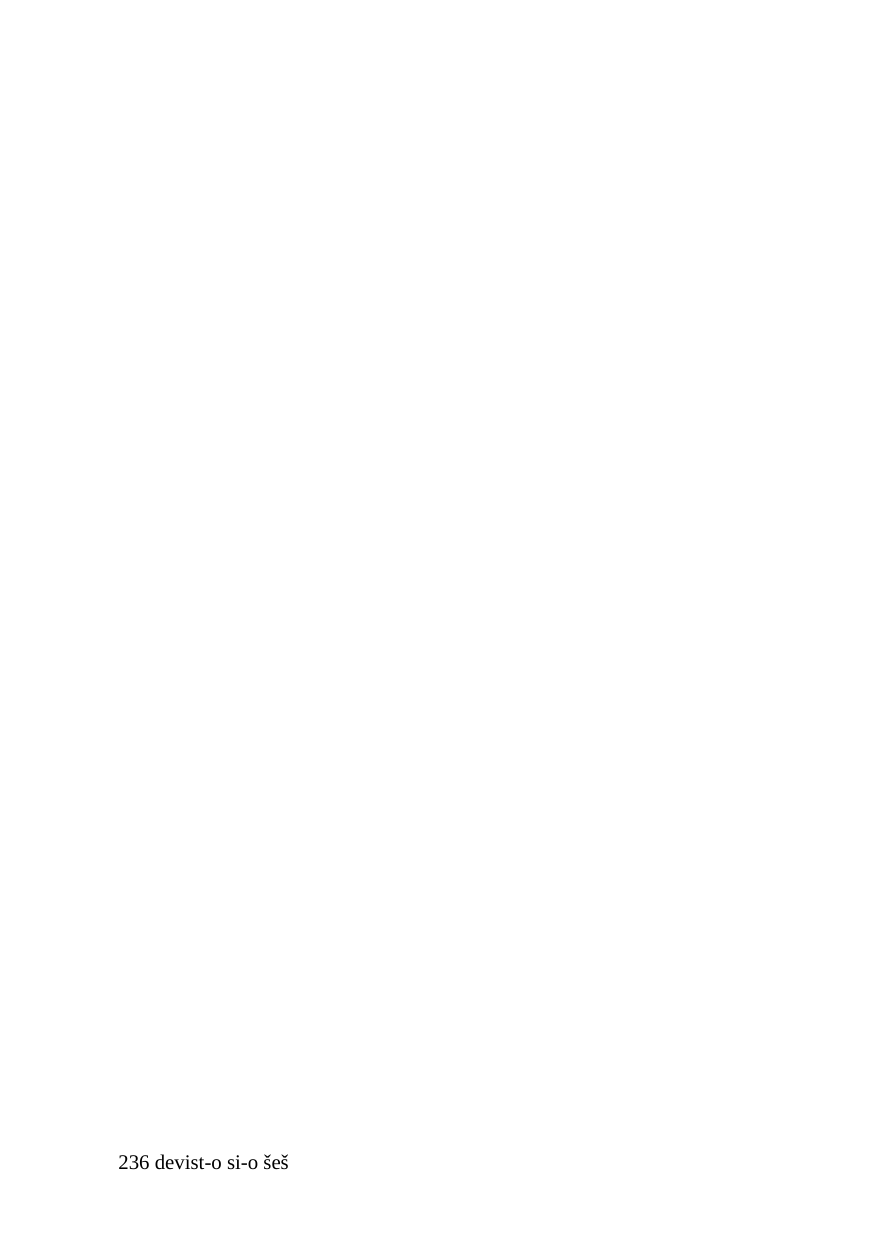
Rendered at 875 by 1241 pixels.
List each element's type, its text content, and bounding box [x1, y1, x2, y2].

text 236 devist-o si-o šeš [118, 1150, 756, 1174]
